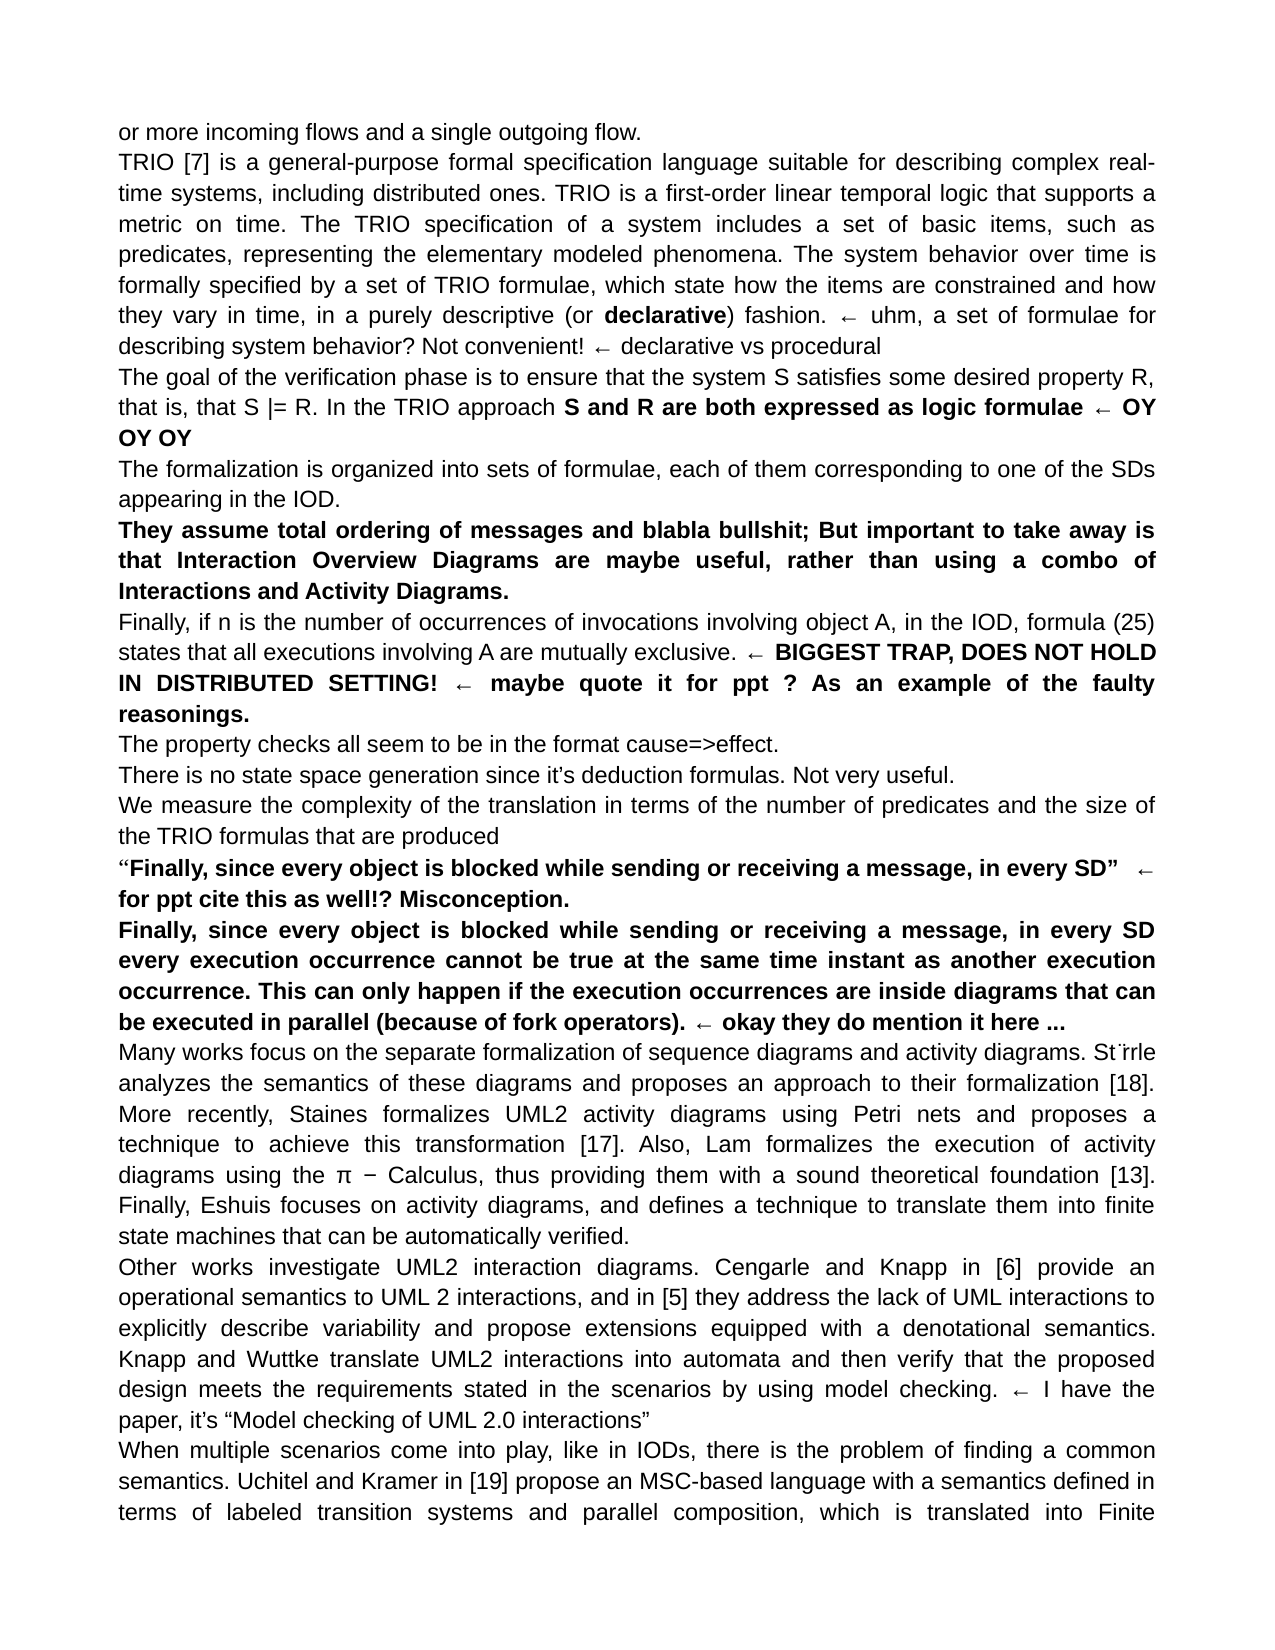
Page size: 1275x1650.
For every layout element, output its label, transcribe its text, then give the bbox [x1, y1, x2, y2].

text They assume total ordering of messages and blabla bullshit; But important to take away is that Interaction Overview Diagrams are maybe useful, rather than using a combo of Interactions and Activity Diagrams. [118, 516, 1157, 604]
text There is no state space generation since it’s deduction formulas. Not very useful. [118, 761, 1157, 788]
text The property checks all seem to be in the format cause=>effect. [118, 731, 1157, 757]
text We measure the complexity of the translation in terms of the number of predicates and the size of the TRIO formulas that are produced [118, 792, 1157, 849]
text Many works focus on the separate formalization of sequence diagrams and activity diagrams. St ̈rrle analyzes the semantics of these diagrams and proposes an approach to their formalization [18]. More recently, Staines formalizes UML2 activity diagrams using Petri nets and proposes a technique to achieve this transformation [17]. Also, Lam formalizes the execution of activity diagrams using the π − Calculus, thus providing them with a sound theoretical foundation [13]. Finally, Eshuis focuses on activity diagrams, and defines a technique to translate them into finite state machines that can be automatically verified. [118, 1039, 1157, 1249]
text When multiple scenarios come into play, like in IODs, there is the problem of finding a common semantics. Uchitel and Kramer in [19] propose an MSC-based language with a semantics defined in terms of labeled transition systems and parallel composition, which is translated into Finite [118, 1437, 1157, 1525]
text Finally, since every object is blocked while sending or receiving a message, in every SD every execution occurrence cannot be true at the same time instant as another execution occurrence. This can only happen if the execution occurrences are inside diagrams that can be executed in parallel (because of fork operators). ← okay they do mention it here ... [118, 916, 1157, 1035]
text Finally, if n is the number of occurrences of invocations involving object A, in the IOD, formula (25) states that all executions involving A are mutually exclusive. ← BIGGEST TRAP, DOES NOT HOLD IN DISTRIBUTED SETTING! ← maybe quote it for ppt ? As an example of the faulty reasonings. [118, 608, 1157, 727]
text “Finally, since every object is blocked while sending or receiving a message, in every SD” ← for ppt cite this as well!? Misconception. [118, 853, 1157, 912]
text TRIO [7] is a general-purpose formal specification language suitable for describing complex real-time systems, including distributed ones. TRIO is a first-order linear temporal logic that supports a metric on time. The TRIO specification of a system includes a set of basic items, such as predicates, representing the elementary modeled phenomena. The system behavior over time is formally specified by a set of TRIO formulae, which state how the items are constrained and how they vary in time, in a purely descriptive (or declarative) fashion. ← uhm, a set of formulae for describing system behavior? Not convenient! ← declarative vs procedural [118, 149, 1157, 359]
text The goal of the verification phase is to ensure that the system S satisfies some desired property R, that is, that S |= R. In the TRIO approach S and R are both expressed as logic formulae ← OY OY OY [118, 363, 1157, 451]
text The formalization is organized into sets of formulae, each of them corresponding to one of the SDs appearing in the IOD. [118, 455, 1157, 512]
text or more incoming flows and a single outgoing flow. [118, 118, 1157, 145]
text Other works investigate UML2 interaction diagrams. Cengarle and Knapp in [6] provide an operational semantics to UML 2 interactions, and in [5] they address the lack of UML interactions to explicitly describe variability and propose extensions equipped with a denotational semantics. Knapp and Wuttke translate UML2 interactions into automata and then verify that the proposed design meets the requirements stated in the scenarios by using model checking. ← I have the paper, it’s “Model checking of UML 2.0 interactions” [118, 1253, 1157, 1433]
